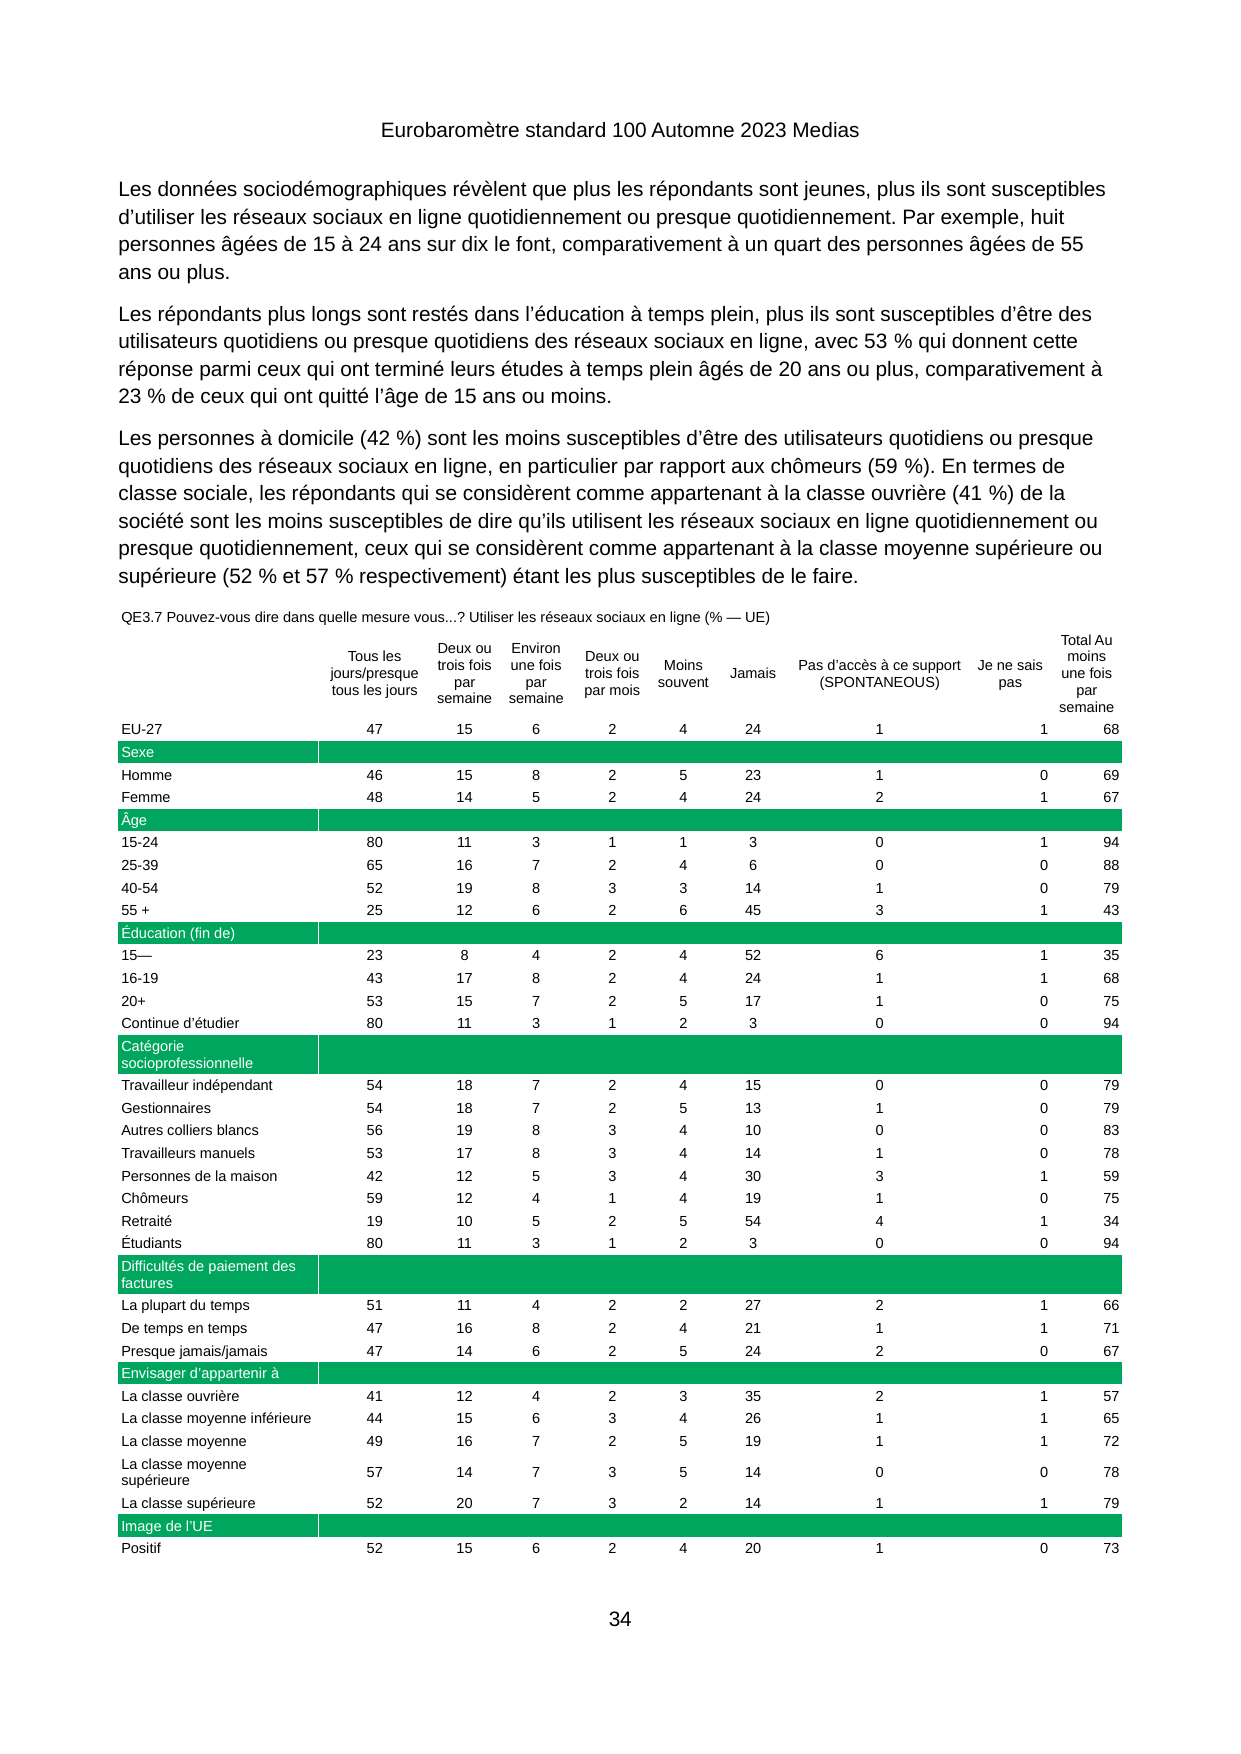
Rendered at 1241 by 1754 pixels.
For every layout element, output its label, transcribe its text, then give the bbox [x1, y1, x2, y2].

table_cell 1 [574, 1187, 651, 1209]
table_cell Catégorie socioprofessionnelle [118, 1035, 318, 1074]
table_cell 2 [574, 899, 651, 922]
table_cell 5 [498, 1210, 574, 1232]
table_cell 66 [1051, 1294, 1122, 1317]
table_cell [498, 1035, 574, 1074]
table_cell [431, 809, 498, 831]
table_cell 3 [574, 1142, 651, 1164]
table_cell Âge [118, 809, 318, 831]
table_cell 3 [498, 1232, 574, 1255]
table_cell 3 [716, 831, 790, 854]
table_cell 0 [790, 1453, 969, 1492]
table_cell 10 [431, 1210, 498, 1232]
table_cell [651, 1514, 716, 1537]
table_cell [716, 809, 790, 831]
table_cell [431, 741, 498, 763]
table_cell La classe moyenne supérieure [118, 1453, 318, 1492]
table_cell 57 [1051, 1385, 1122, 1407]
table_cell 5 [651, 1210, 716, 1232]
table_cell Travailleur indépendant [118, 1074, 318, 1097]
table_cell [319, 741, 431, 763]
table_cell 52 [319, 876, 431, 899]
table_cell Presque jamais/jamais [118, 1339, 318, 1362]
table_cell Environ une fois par semaine [498, 629, 574, 718]
table_cell 2 [651, 1492, 716, 1514]
table_header [1051, 606, 1122, 628]
table_cell Image de l’UE [118, 1514, 318, 1537]
table_cell 1 [574, 831, 651, 854]
table_cell Deux ou trois fois par semaine [431, 629, 498, 718]
table_cell 5 [651, 1097, 716, 1119]
table_cell 2 [574, 854, 651, 876]
table_cell 5 [651, 763, 716, 786]
table_cell 1 [969, 1385, 1051, 1407]
table_cell [319, 1514, 431, 1537]
table_cell 1 [790, 763, 969, 786]
table_cell Travailleurs manuels [118, 1142, 318, 1164]
table_cell 3 [574, 876, 651, 899]
table_cell [1051, 1514, 1122, 1537]
table_cell 7 [498, 1074, 574, 1097]
table_cell [1051, 741, 1122, 763]
table_cell 2 [790, 786, 969, 808]
table_cell 0 [969, 854, 1051, 876]
table_cell [969, 1035, 1051, 1074]
table_cell 8 [498, 876, 574, 899]
table_cell La classe moyenne inférieure [118, 1407, 318, 1430]
table_cell 4 [790, 1210, 969, 1232]
table_cell 3 [574, 1492, 651, 1514]
table_cell 1 [969, 718, 1051, 741]
table_cell 2 [651, 1012, 716, 1034]
table_cell 24 [716, 718, 790, 741]
table_cell [716, 741, 790, 763]
table_cell [651, 1035, 716, 1074]
table_cell 78 [1051, 1453, 1122, 1492]
table_cell 80 [319, 831, 431, 854]
table_cell 18 [431, 1097, 498, 1119]
table_cell 2 [574, 1317, 651, 1339]
table_cell 73 [1051, 1537, 1122, 1559]
table_cell 4 [651, 854, 716, 876]
table_cell 0 [790, 831, 969, 854]
table_cell 15 [431, 1407, 498, 1430]
table_cell 12 [431, 1164, 498, 1187]
table_cell 75 [1051, 1187, 1122, 1209]
table_cell [651, 922, 716, 944]
table_cell [1051, 1255, 1122, 1294]
table_cell 68 [1051, 718, 1122, 741]
table_cell 2 [574, 1074, 651, 1097]
table_cell [716, 1362, 790, 1384]
table_cell 79 [1051, 1074, 1122, 1097]
table_cell [319, 1035, 431, 1074]
table_cell 1 [969, 831, 1051, 854]
table_cell 7 [498, 989, 574, 1012]
table_cell [498, 809, 574, 831]
table_cell 20+ [118, 989, 318, 1012]
table_cell 7 [498, 1097, 574, 1119]
table_cell 5 [651, 1453, 716, 1492]
table_cell 6 [498, 899, 574, 922]
table_cell 12 [431, 899, 498, 922]
table_cell 30 [716, 1164, 790, 1187]
table_cell Personnes de la maison [118, 1164, 318, 1187]
table_cell 4 [651, 1537, 716, 1559]
table_cell 12 [431, 1385, 498, 1407]
table_cell 42 [319, 1164, 431, 1187]
table_cell 6 [790, 944, 969, 967]
table_cell 14 [431, 786, 498, 808]
table_cell [969, 1255, 1051, 1294]
table_cell 67 [1051, 1339, 1122, 1362]
table_cell 26 [716, 1407, 790, 1430]
table_cell [1051, 809, 1122, 831]
table_cell 15— [118, 944, 318, 967]
table_cell 88 [1051, 854, 1122, 876]
table_cell La classe moyenne [118, 1430, 318, 1452]
table_cell [431, 1362, 498, 1384]
table_cell 17 [716, 989, 790, 1012]
table_cell 3 [574, 1119, 651, 1142]
table_cell 7 [498, 854, 574, 876]
table_cell 7 [498, 1453, 574, 1492]
table_cell 3 [498, 831, 574, 854]
table_cell 11 [431, 831, 498, 854]
table_cell [790, 922, 969, 944]
table_cell Deux ou trois fois par mois [574, 629, 651, 718]
table_cell [498, 1362, 574, 1384]
table_cell 15 [716, 1074, 790, 1097]
table_cell 0 [969, 763, 1051, 786]
table_cell 0 [969, 1142, 1051, 1164]
table_cell [319, 1255, 431, 1294]
table_cell 17 [431, 1142, 498, 1164]
table_cell [790, 1255, 969, 1294]
table_cell 4 [498, 944, 574, 967]
table_cell 19 [319, 1210, 431, 1232]
table_cell 4 [651, 1119, 716, 1142]
table_header QE3.7 Pouvez-vous dire dans quelle mesure vous...? Utiliser les réseaux sociaux en ligne (% — UE) [118, 606, 969, 628]
table_cell 23 [319, 944, 431, 967]
table_cell 55 + [118, 899, 318, 922]
table_cell 1 [574, 1232, 651, 1255]
table_cell 19 [716, 1187, 790, 1209]
table_cell 11 [431, 1232, 498, 1255]
table_cell 2 [574, 1339, 651, 1362]
table_cell 6 [498, 1537, 574, 1559]
table_cell 43 [319, 967, 431, 989]
table_cell 1 [969, 899, 1051, 922]
table_cell Envisager d’appartenir à [118, 1362, 318, 1384]
table_cell 59 [319, 1187, 431, 1209]
table_cell [969, 1514, 1051, 1537]
table_cell 8 [498, 763, 574, 786]
table_cell 67 [1051, 786, 1122, 808]
table_cell 3 [574, 1453, 651, 1492]
table_cell 1 [969, 786, 1051, 808]
table_cell 19 [431, 876, 498, 899]
table_cell 1 [969, 1210, 1051, 1232]
table_cell 0 [790, 1012, 969, 1034]
table_cell 34 [1051, 1210, 1122, 1232]
table_cell 45 [716, 899, 790, 922]
table_cell 2 [651, 1294, 716, 1317]
table_cell 10 [716, 1119, 790, 1142]
table_cell La plupart du temps [118, 1294, 318, 1317]
table_cell 3 [716, 1012, 790, 1034]
table_cell 15 [431, 989, 498, 1012]
table_cell [969, 741, 1051, 763]
table_cell 65 [319, 854, 431, 876]
table_cell [319, 809, 431, 831]
table_cell 2 [574, 1210, 651, 1232]
table_cell De temps en temps [118, 1317, 318, 1339]
table_cell 52 [319, 1537, 431, 1559]
table_cell 2 [574, 763, 651, 786]
table_cell 0 [969, 1453, 1051, 1492]
table_cell 25 [319, 899, 431, 922]
table_cell [431, 1514, 498, 1537]
table_cell [431, 1255, 498, 1294]
table_cell [969, 922, 1051, 944]
table_cell Je ne sais pas [969, 629, 1051, 718]
text Les répondants plus longs sont restés dans l’éducation à temps plein, plus ils sont susceptibles d’être des utilisateurs quotidiens ou presque quotidiens des réseaux sociaux en ligne, avec 53 % qui donnent cette réponse parmi ceux qui ont terminé leurs études à temps plein âgés de 20 ans ou plus, comparativement à 23 % de ceux qui ont quitté l’âge de 15 ans ou moins. [118, 302, 1122, 408]
table_cell [790, 1035, 969, 1074]
table_cell 47 [319, 718, 431, 741]
table_cell 1 [790, 1187, 969, 1209]
table_cell 69 [1051, 763, 1122, 786]
table_cell 14 [431, 1453, 498, 1492]
table_cell 6 [716, 854, 790, 876]
table_cell Tous les jours/presque tous les jours [319, 629, 431, 718]
table_cell 14 [431, 1339, 498, 1362]
table_cell 8 [498, 967, 574, 989]
table_cell [498, 922, 574, 944]
table_cell 4 [651, 1187, 716, 1209]
table_cell 11 [431, 1294, 498, 1317]
table_cell 57 [319, 1453, 431, 1492]
table_cell 4 [498, 1294, 574, 1317]
table_cell 5 [651, 1430, 716, 1452]
table_cell [651, 1255, 716, 1294]
table_cell 6 [498, 1407, 574, 1430]
table_cell 4 [651, 718, 716, 741]
table_cell 49 [319, 1430, 431, 1452]
table_cell 35 [1051, 944, 1122, 967]
table_cell 8 [498, 1119, 574, 1142]
table_cell 44 [319, 1407, 431, 1430]
table_cell 79 [1051, 1492, 1122, 1514]
table_cell 4 [651, 967, 716, 989]
table_cell Gestionnaires [118, 1097, 318, 1119]
table_cell 3 [574, 1407, 651, 1430]
table_cell 40-54 [118, 876, 318, 899]
table_cell 7 [498, 1492, 574, 1514]
table_cell 15 [431, 763, 498, 786]
table_cell 3 [651, 1385, 716, 1407]
table_cell 13 [716, 1097, 790, 1119]
table_cell 23 [716, 763, 790, 786]
text Les données sociodémographiques révèlent que plus les répondants sont jeunes, plus ils sont susceptibles d’utiliser les réseaux sociaux en ligne quotidiennement ou presque quotidiennement. Par exemple, huit personnes âgées de 15 à 24 ans sur dix le font, comparativement à un quart des personnes âgées de 55 ans ou plus. [118, 177, 1122, 283]
table_cell 14 [716, 1492, 790, 1514]
table_cell 20 [431, 1492, 498, 1514]
table_cell 47 [319, 1339, 431, 1362]
table_cell [319, 922, 431, 944]
table_cell 0 [969, 1232, 1051, 1255]
text Les personnes à domicile (42 %) sont les moins susceptibles d’être des utilisateurs quotidiens ou presque quotidiens des réseaux sociaux en ligne, en particulier par rapport aux chômeurs (59 %). En termes de classe sociale, les répondants qui se considèrent comme appartenant à la classe ouvrière (41 %) de la société sont les moins susceptibles de dire qu’ils utilisent les réseaux sociaux en ligne quotidiennement ou presque quotidiennement, ceux qui se considèrent comme appartenant à la classe moyenne supérieure ou supérieure (52 % et 57 % respectivement) étant les plus susceptibles de le faire. [118, 426, 1122, 588]
table_cell [574, 922, 651, 944]
table_cell 59 [1051, 1164, 1122, 1187]
table_cell 46 [319, 763, 431, 786]
table_cell [651, 741, 716, 763]
table_cell 2 [574, 967, 651, 989]
table_cell 52 [319, 1492, 431, 1514]
table_cell 4 [498, 1187, 574, 1209]
table_cell 21 [716, 1317, 790, 1339]
table_cell Positif [118, 1537, 318, 1559]
table_cell Sexe [118, 741, 318, 763]
table_cell 75 [1051, 989, 1122, 1012]
table_cell [1051, 922, 1122, 944]
table_cell 94 [1051, 1232, 1122, 1255]
table_cell 3 [790, 1164, 969, 1187]
table_cell [969, 1362, 1051, 1384]
table_cell 1 [790, 1407, 969, 1430]
table_cell [574, 1514, 651, 1537]
table_cell 1 [969, 1164, 1051, 1187]
table_cell 78 [1051, 1142, 1122, 1164]
table_cell 6 [498, 718, 574, 741]
table_cell 0 [790, 854, 969, 876]
table_cell Difficultés de paiement des factures [118, 1255, 318, 1294]
table_cell 1 [790, 1097, 969, 1119]
table_cell 1 [790, 989, 969, 1012]
table_cell 16 [431, 1317, 498, 1339]
table_cell [574, 809, 651, 831]
table_cell [498, 1514, 574, 1537]
table_cell Étudiants [118, 1232, 318, 1255]
table_cell 2 [574, 718, 651, 741]
table_cell 6 [498, 1339, 574, 1362]
table_cell 16 [431, 1430, 498, 1452]
table_cell 1 [790, 876, 969, 899]
table_cell [790, 809, 969, 831]
table_cell 53 [319, 1142, 431, 1164]
table_cell 11 [431, 1012, 498, 1034]
table_cell 7 [498, 1430, 574, 1452]
table_cell 52 [716, 944, 790, 967]
table_cell Femme [118, 786, 318, 808]
table_cell 4 [651, 1074, 716, 1097]
table_cell Chômeurs [118, 1187, 318, 1209]
table_cell 1 [574, 1012, 651, 1034]
table_cell 1 [790, 1142, 969, 1164]
table_cell [790, 1362, 969, 1384]
table_cell 3 [574, 1164, 651, 1187]
table_cell [498, 1255, 574, 1294]
table_cell 17 [431, 967, 498, 989]
table_cell 53 [319, 989, 431, 1012]
table_cell 54 [716, 1210, 790, 1232]
table_cell 14 [716, 1142, 790, 1164]
table_cell La classe ouvrière [118, 1385, 318, 1407]
table_cell 68 [1051, 967, 1122, 989]
table_cell 14 [716, 1453, 790, 1492]
table_cell Continue d’étudier [118, 1012, 318, 1034]
table_cell 14 [716, 876, 790, 899]
table_cell 48 [319, 786, 431, 808]
table_cell 54 [319, 1074, 431, 1097]
table_cell 1 [790, 1430, 969, 1452]
table_cell 15 [431, 718, 498, 741]
table_cell [716, 1514, 790, 1537]
table_cell 56 [319, 1119, 431, 1142]
table_cell 2 [790, 1294, 969, 1317]
table_cell 1 [969, 967, 1051, 989]
table_cell 0 [790, 1074, 969, 1097]
table_cell 24 [716, 1339, 790, 1362]
table_cell 5 [651, 1339, 716, 1362]
table_cell 8 [431, 944, 498, 967]
table_cell 79 [1051, 1097, 1122, 1119]
table_cell 19 [716, 1430, 790, 1452]
table_cell 72 [1051, 1430, 1122, 1452]
table_cell 0 [969, 1097, 1051, 1119]
table_cell 0 [969, 989, 1051, 1012]
table_cell 65 [1051, 1407, 1122, 1430]
table_cell [574, 1035, 651, 1074]
table_cell [651, 809, 716, 831]
table_cell Jamais [716, 629, 790, 718]
table_cell [651, 1362, 716, 1384]
table_cell 12 [431, 1187, 498, 1209]
table_cell 94 [1051, 1012, 1122, 1034]
table_cell [118, 629, 318, 718]
table_cell 19 [431, 1119, 498, 1142]
table_cell 2 [574, 989, 651, 1012]
table_cell 0 [969, 876, 1051, 899]
table_cell 16-19 [118, 967, 318, 989]
table_cell 71 [1051, 1317, 1122, 1339]
table_cell 3 [651, 876, 716, 899]
table_cell 2 [790, 1385, 969, 1407]
table_cell 2 [574, 1097, 651, 1119]
table_cell 4 [651, 1142, 716, 1164]
table_cell [790, 741, 969, 763]
table_cell [574, 1362, 651, 1384]
table_cell 4 [651, 786, 716, 808]
table_cell 4 [651, 1164, 716, 1187]
table_cell 4 [651, 1407, 716, 1430]
table_cell 8 [498, 1317, 574, 1339]
table_cell 1 [790, 967, 969, 989]
table_cell 1 [790, 1492, 969, 1514]
table_cell [1051, 1035, 1122, 1074]
table_cell [431, 922, 498, 944]
table_cell 1 [651, 831, 716, 854]
table_cell Retraité [118, 1210, 318, 1232]
table_cell 35 [716, 1385, 790, 1407]
table_cell [790, 1514, 969, 1537]
table_cell 1 [969, 1317, 1051, 1339]
table_cell 24 [716, 786, 790, 808]
table_cell 1 [790, 1317, 969, 1339]
table_cell EU-27 [118, 718, 318, 741]
table_cell 0 [790, 1232, 969, 1255]
table_cell 54 [319, 1097, 431, 1119]
table_cell 15 [431, 1537, 498, 1559]
table_cell 3 [716, 1232, 790, 1255]
table_cell 0 [969, 1012, 1051, 1034]
table_cell Total Au moins une fois par semaine [1051, 629, 1122, 718]
table_cell 8 [498, 1142, 574, 1164]
table_cell [716, 922, 790, 944]
table_cell 4 [651, 944, 716, 967]
table_cell 0 [790, 1119, 969, 1142]
table_cell 0 [969, 1339, 1051, 1362]
table_cell 2 [574, 1430, 651, 1452]
table_cell 18 [431, 1074, 498, 1097]
table_cell [716, 1255, 790, 1294]
table_cell 0 [969, 1187, 1051, 1209]
table_cell 2 [574, 786, 651, 808]
table_cell 4 [498, 1385, 574, 1407]
table_cell 1 [969, 1407, 1051, 1430]
table_cell 51 [319, 1294, 431, 1317]
table_cell 15-24 [118, 831, 318, 854]
table_cell 2 [574, 1385, 651, 1407]
table_cell 43 [1051, 899, 1122, 922]
table_cell 0 [969, 1119, 1051, 1142]
table_cell 0 [969, 1537, 1051, 1559]
table_cell 3 [790, 899, 969, 922]
table_cell 79 [1051, 876, 1122, 899]
table_cell 41 [319, 1385, 431, 1407]
table_cell 16 [431, 854, 498, 876]
table_cell Moins souvent [651, 629, 716, 718]
table_cell La classe supérieure [118, 1492, 318, 1514]
table_cell 80 [319, 1232, 431, 1255]
table_cell 47 [319, 1317, 431, 1339]
table_cell [431, 1035, 498, 1074]
table_cell Homme [118, 763, 318, 786]
table_cell [1051, 1362, 1122, 1384]
table_cell 6 [651, 899, 716, 922]
table_cell 1 [969, 1492, 1051, 1514]
table_cell 2 [574, 944, 651, 967]
table_cell 80 [319, 1012, 431, 1034]
table_cell [969, 809, 1051, 831]
table_cell 2 [790, 1339, 969, 1362]
table_cell 20 [716, 1537, 790, 1559]
table_cell [574, 1255, 651, 1294]
table_cell 2 [651, 1232, 716, 1255]
table_cell [498, 741, 574, 763]
table_cell 4 [651, 1317, 716, 1339]
table_cell 2 [574, 1537, 651, 1559]
table_cell 5 [651, 989, 716, 1012]
table_cell Pas d’accès à ce support (SPONTANEOUS) [790, 629, 969, 718]
table_cell 83 [1051, 1119, 1122, 1142]
table_cell 1 [969, 1294, 1051, 1317]
table_cell 1 [969, 1430, 1051, 1452]
table_cell Autres colliers blancs [118, 1119, 318, 1142]
table_cell Éducation (fin de) [118, 922, 318, 944]
table_cell 2 [574, 1294, 651, 1317]
table_header [969, 606, 1051, 628]
table_cell 3 [498, 1012, 574, 1034]
table_cell 94 [1051, 831, 1122, 854]
table_cell 1 [790, 718, 969, 741]
table_cell [716, 1035, 790, 1074]
table_cell [574, 741, 651, 763]
table_cell 1 [969, 944, 1051, 967]
table_cell 25-39 [118, 854, 318, 876]
table_cell 24 [716, 967, 790, 989]
table_cell 1 [790, 1537, 969, 1559]
table_cell 5 [498, 1164, 574, 1187]
table_cell 0 [969, 1074, 1051, 1097]
table_cell 5 [498, 786, 574, 808]
table_cell [319, 1362, 431, 1384]
table_cell 27 [716, 1294, 790, 1317]
